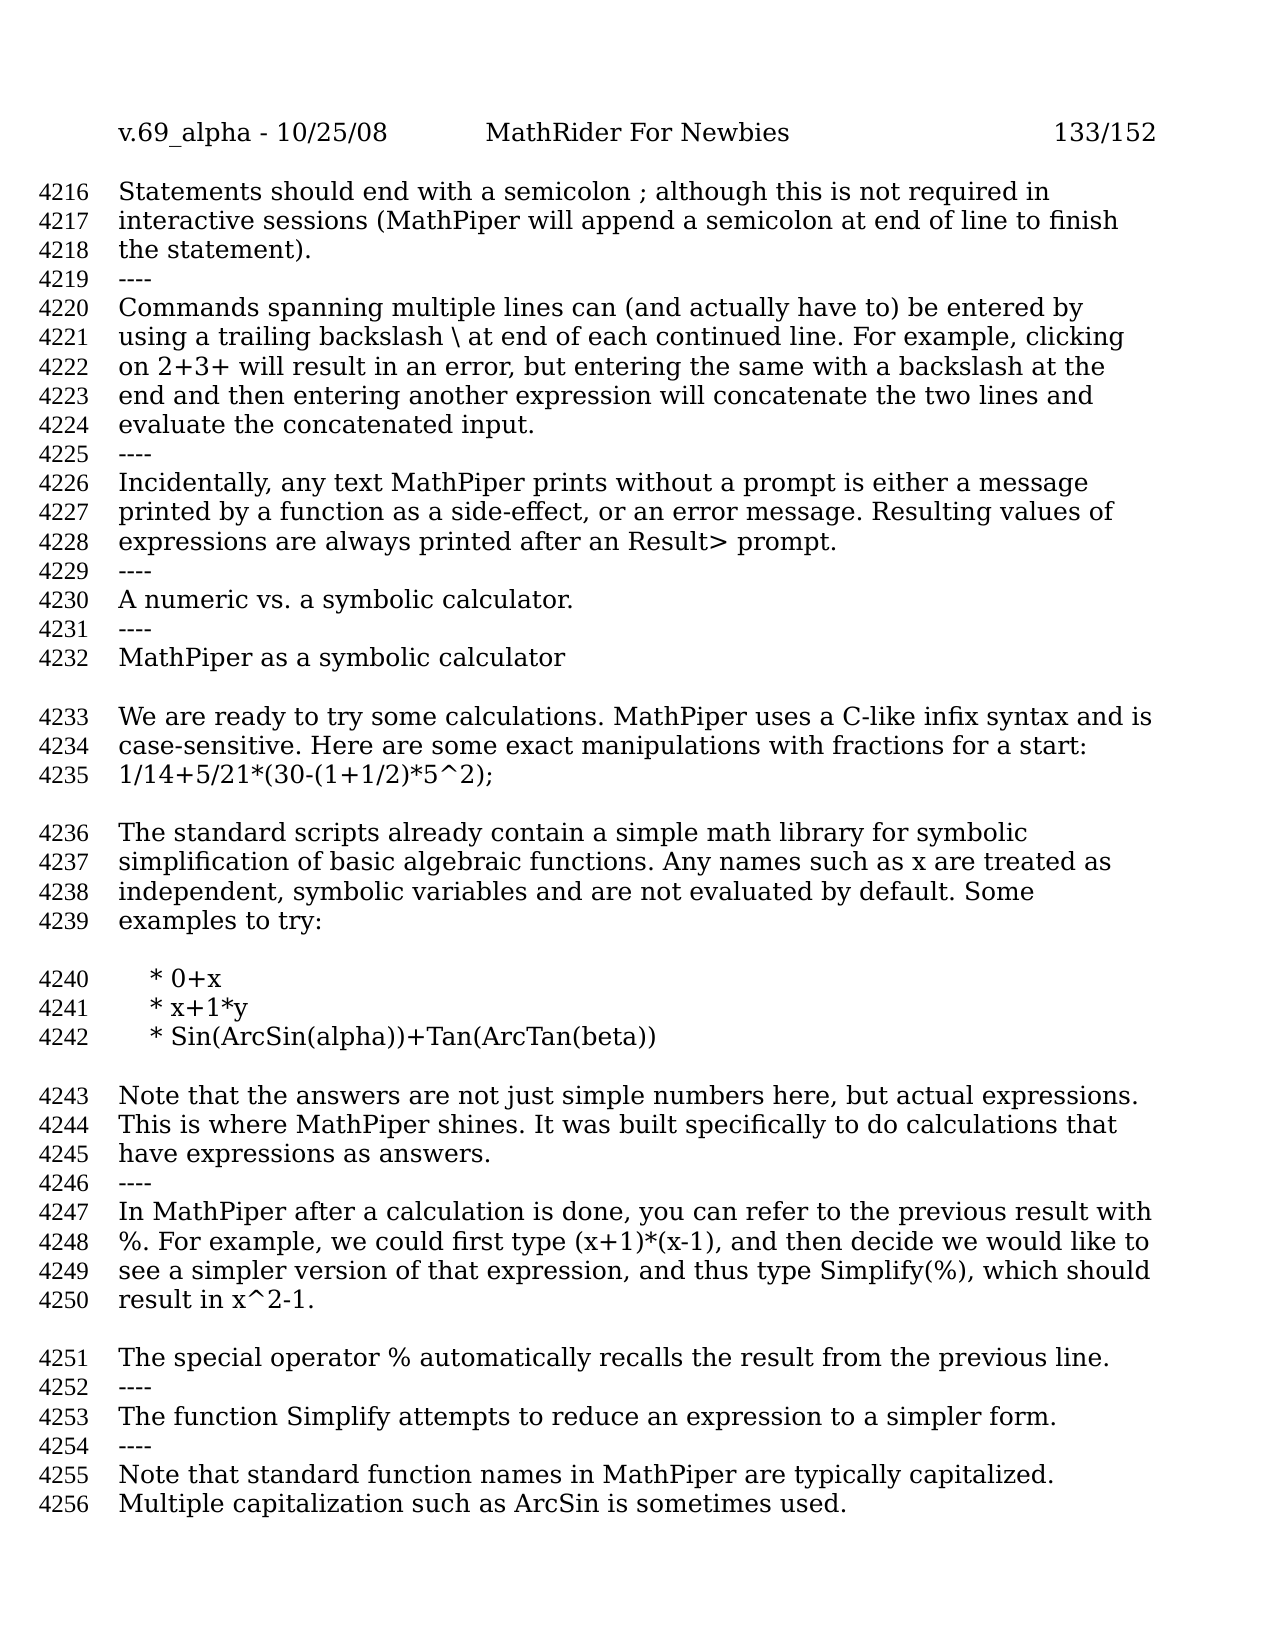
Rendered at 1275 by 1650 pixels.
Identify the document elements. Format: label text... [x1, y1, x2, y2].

text ---- [118, 439, 1157, 468]
text The function Simplify attempts to reduce an expression to a simpler form. [118, 1402, 1157, 1431]
text Incidentally, any text MathPiper prints without a prompt is either a message printed by a function as a side-effect, or an error message. Resulting values of expressions are always printed after an Result> prompt. [118, 468, 1157, 556]
text * 0+x [118, 964, 1157, 993]
text In MathPiper after a calculation is done, you can refer to the previous result with %. For example, we could first type (x+1)*(x-1), and then decide we would like to see a simpler version of that expression, and thus type Simplify(%), which should result in x^2-1. [118, 1198, 1157, 1314]
text A numeric vs. a symbolic calculator. [118, 585, 1157, 614]
text ---- [118, 556, 1157, 585]
text We are ready to try some calculations. MathPiper uses a C-like infix syntax and is case-sensitive. Here are some exact manipulations with fractions for a start: 1/14+5/21*(30-(1+1/2)*5^2); [118, 702, 1157, 789]
text Statements should end with a semicolon ; although this is not required in interactive sessions (MathPiper will append a semicolon at end of line to finish the statement). [118, 177, 1157, 264]
text * x+1*y [118, 993, 1157, 1023]
text ---- [118, 264, 1157, 293]
text ---- [118, 1373, 1157, 1402]
text Note that standard function names in MathPiper are typically capitalized. Multiple capitalization such as ArcSin is sometimes used. [118, 1460, 1157, 1518]
text The standard scripts already contain a simple math library for symbolic simplification of basic algebraic functions. Any names such as x are treated as independent, symbolic variables and are not evaluated by default. Some examples to try: [118, 818, 1157, 935]
text The special operator % automatically recalls the result from the previous line. [118, 1343, 1157, 1373]
text Note that the answers are not just simple numbers here, but actual expressions. This is where MathPiper shines. It was built specifically to do calculations that have expressions as answers. [118, 1081, 1157, 1168]
text ---- [118, 1431, 1157, 1460]
text ---- [118, 614, 1157, 643]
text ---- [118, 1168, 1157, 1198]
text Commands spanning multiple lines can (and actually have to) be entered by using a trailing backslash \ at end of each continued line. For example, clicking on 2+3+ will result in an error, but entering the same with a backslash at the end and then entering another expression will concatenate the two lines and evaluate the concatenated input. [118, 293, 1157, 439]
text MathPiper as a symbolic calculator [118, 643, 1157, 673]
text * Sin(ArcSin(alpha))+Tan(ArcTan(beta)) [118, 1023, 1157, 1052]
